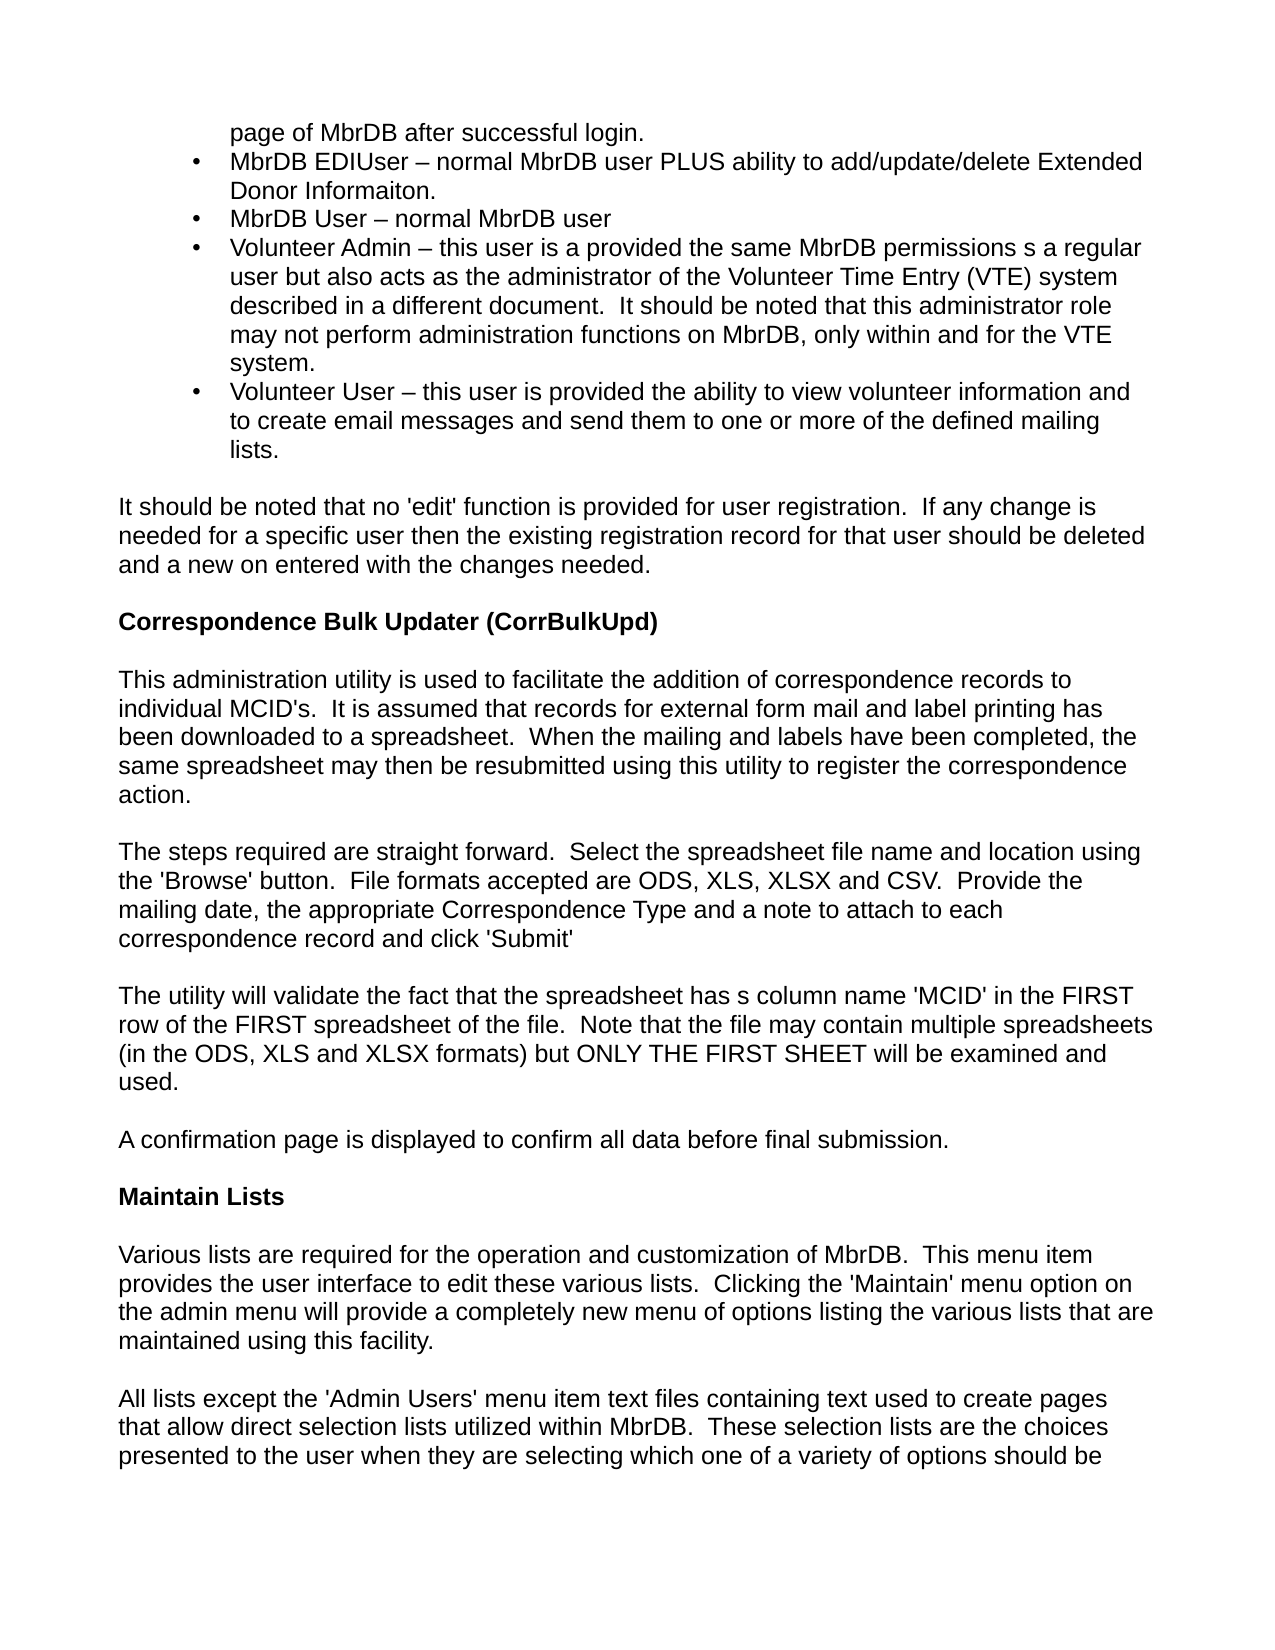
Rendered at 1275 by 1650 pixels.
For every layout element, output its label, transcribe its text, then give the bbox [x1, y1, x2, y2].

text Correspondence Bulk Updater (CorrBulkUpd) [118, 607, 1157, 636]
text A confirmation page is displayed to confirm all data before final submission. [118, 1125, 1157, 1153]
text Various lists are required for the operation and customization of MbrDB. This menu item provides the user interface to edit these various lists. Clicking the 'Maintain' menu option on the admin menu will provide a completely new menu of options listing the various lists that are maintained using this facility. [118, 1240, 1157, 1355]
text The steps required are straight forward. Select the spreadsheet file name and location using the 'Browse' button. File formats accepted are ODS, XLS, XLSX and CSV. Provide the mailing date, the appropriate Correspondence Type and a note to attach to each correspondence record and click 'Submit' [118, 837, 1157, 952]
list MbrDB User – normal MbrDB user [192, 204, 1157, 233]
list Volunteer User – this user is provided the ability to view volunteer information and to create email messages and send them to one or more of the defined mailing lists. [192, 377, 1157, 463]
list Volunteer Admin – this user is a provided the same MbrDB permissions s a regular user but also acts as the administrator of the Volunteer Time Entry (VTE) system described in a different document. It should be noted that this administrator role may not perform administration functions on MbrDB, only within and for the VTE system. [192, 233, 1157, 377]
list MbrDB EDIUser – normal MbrDB user PLUS ability to add/update/delete Extended Donor Informaiton. [192, 147, 1157, 204]
text All lists except the 'Admin Users' menu item text files containing text used to create pages that allow direct selection lists utilized within MbrDB. These selection lists are the choices presented to the user when they are selecting which one of a variety of options should be [118, 1383, 1157, 1470]
text The utility will validate the fact that the spreadsheet has s column name 'MCID' in the FIRST row of the FIRST spreadsheet of the file. Note that the file may contain multiple spreadsheets (in the ODS, XLS and XLSX formats) but ONLY THE FIRST SHEET will be examined and used. [118, 981, 1157, 1096]
text This administration utility is used to facilitate the addition of correspondence records to individual MCID's. It is assumed that records for external form mail and label printing has been downloaded to a spreadsheet. When the mailing and labels have been completed, the same spreadsheet may then be resubmitted using this utility to register the correspondence action. [118, 665, 1157, 808]
text Maintain Lists [118, 1182, 1157, 1211]
list page of MbrDB after successful login. [192, 118, 1157, 147]
list It should be noted that no 'edit' function is provided for user registration. If any change is needed for a specific user then the existing registration record for that user should be deleted and a new on entered with the changes needed. [81, 492, 1157, 578]
